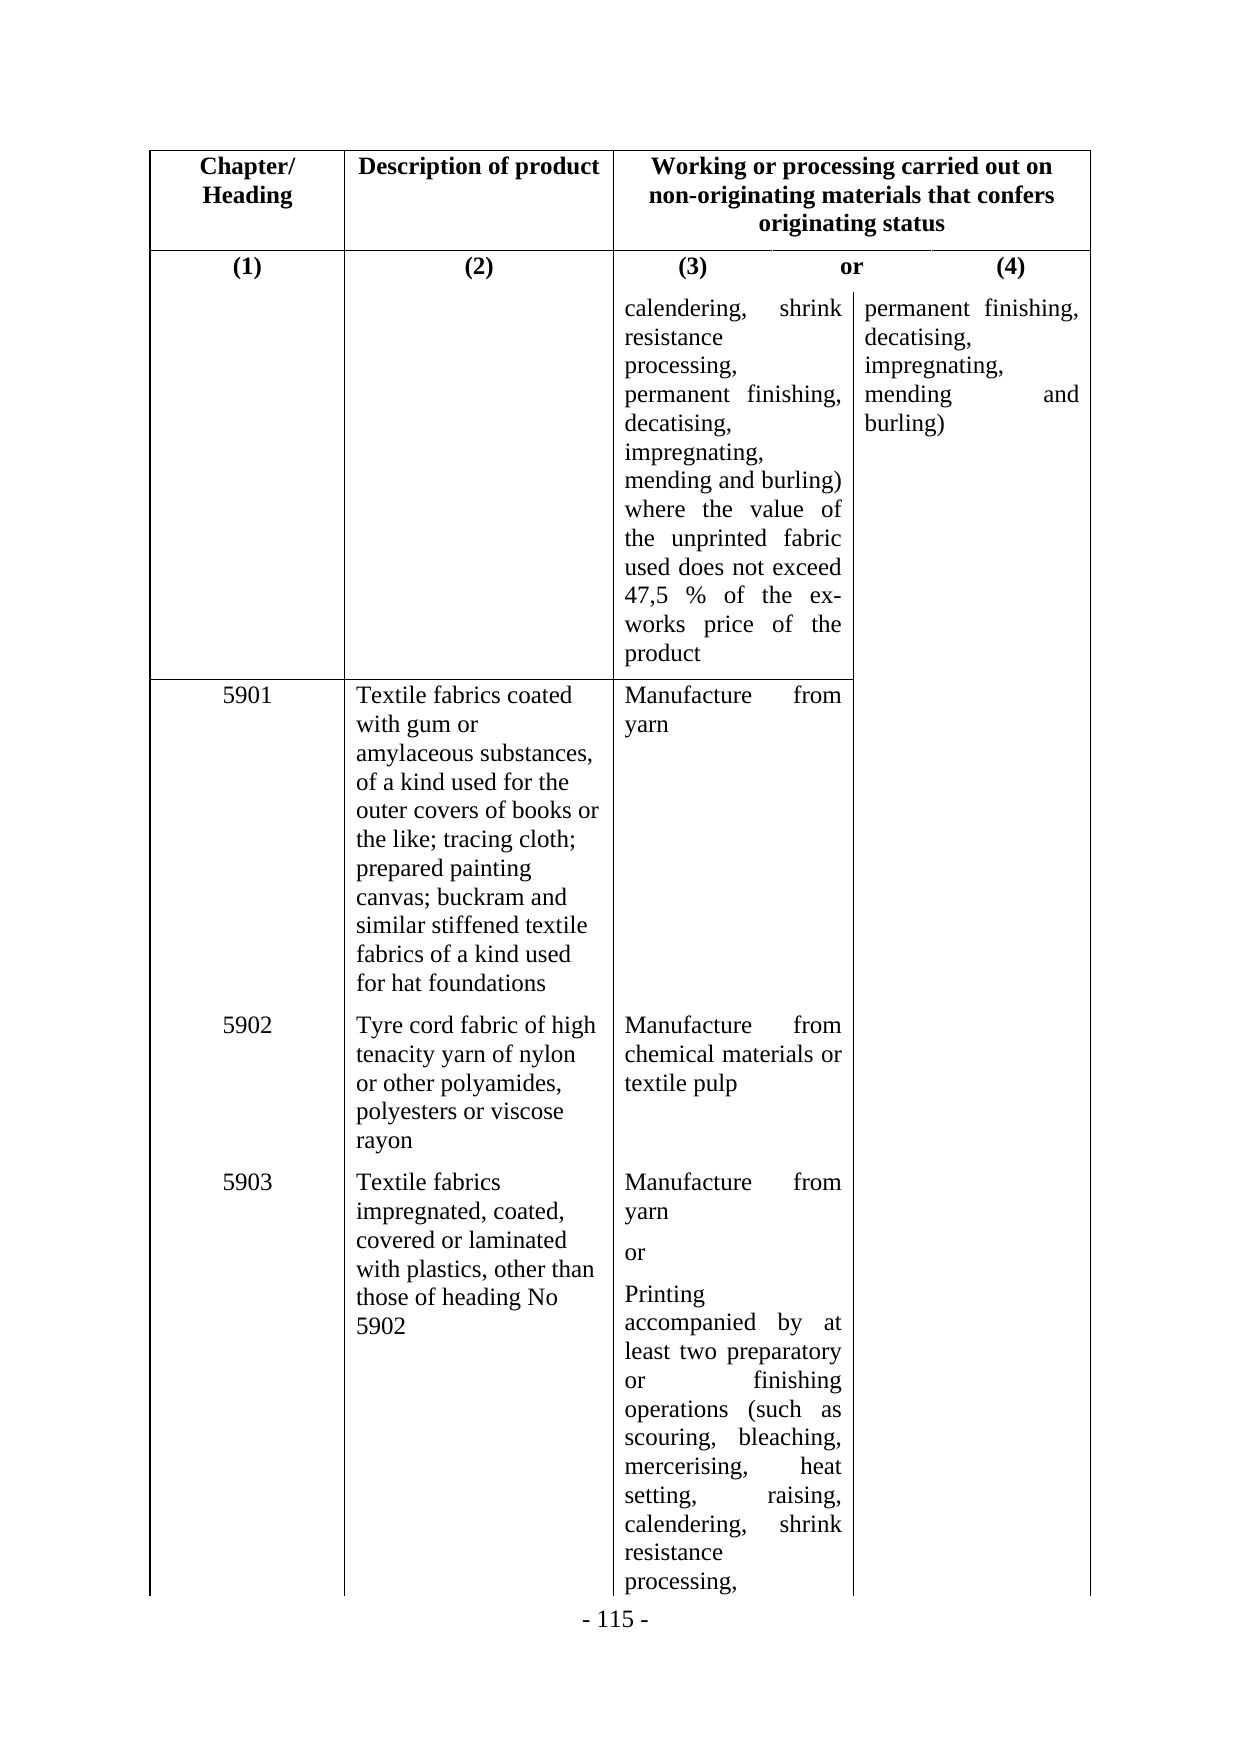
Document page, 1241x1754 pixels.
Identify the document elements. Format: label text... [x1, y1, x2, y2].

table_cell Manufacture from yarn or Printing accompanied by at least two preparatory or finishing operations (such as scouring, bleaching, mercerising, heat setting, raising, calendering, shrink resistance processing, [614, 1168, 853, 1595]
table_cell permanent finishing, decatising, impregnating, mending and burling) [854, 293, 1090, 679]
table_cell Textile fabrics coated with gum or amylaceous substances, of a kind used for the outer covers of books or the like; tracing cloth; prepared painting canvas; buckram and similar stiffened textile fabrics of a kind used for hat foundations [345, 680, 613, 1009]
table_cell [345, 293, 613, 679]
table_cell 5902 [151, 1010, 344, 1166]
table_cell 5901 [151, 680, 344, 1009]
table_cell (4) [932, 251, 1090, 292]
table_cell (1) [151, 251, 344, 292]
table_cell calendering, shrink resistance processing, permanent finishing, decatising, impregnating, mending and burling) where the value of the unprinted fabric used does not exceed 47,5 % of the ex-works price of the product [614, 293, 853, 679]
table_cell [854, 1010, 1090, 1166]
table_cell [854, 679, 1090, 1009]
table_header Chapter/Heading [151, 151, 344, 250]
table_cell Manufacture from chemical materials or textile pulp [614, 1010, 853, 1166]
table_cell (3) [614, 251, 772, 292]
table_cell Textile fabrics impregnated, coated, covered or laminated with plastics, other than those of heading No 5902 [345, 1168, 613, 1595]
table_cell [151, 293, 344, 679]
table_cell or [773, 251, 931, 292]
table_header Description of product [345, 151, 613, 250]
table_cell 5903 [151, 1168, 344, 1595]
table_cell [854, 1168, 1090, 1595]
table_header Working or processing carried out on non-originating materials that confers originating status [614, 151, 1090, 250]
table_cell (2) [345, 251, 613, 292]
table_cell Tyre cord fabric of high tenacity yarn of nylon or other polyamides, polyesters or viscose rayon [345, 1010, 613, 1166]
table_cell Manufacture from yarn [614, 680, 853, 1009]
